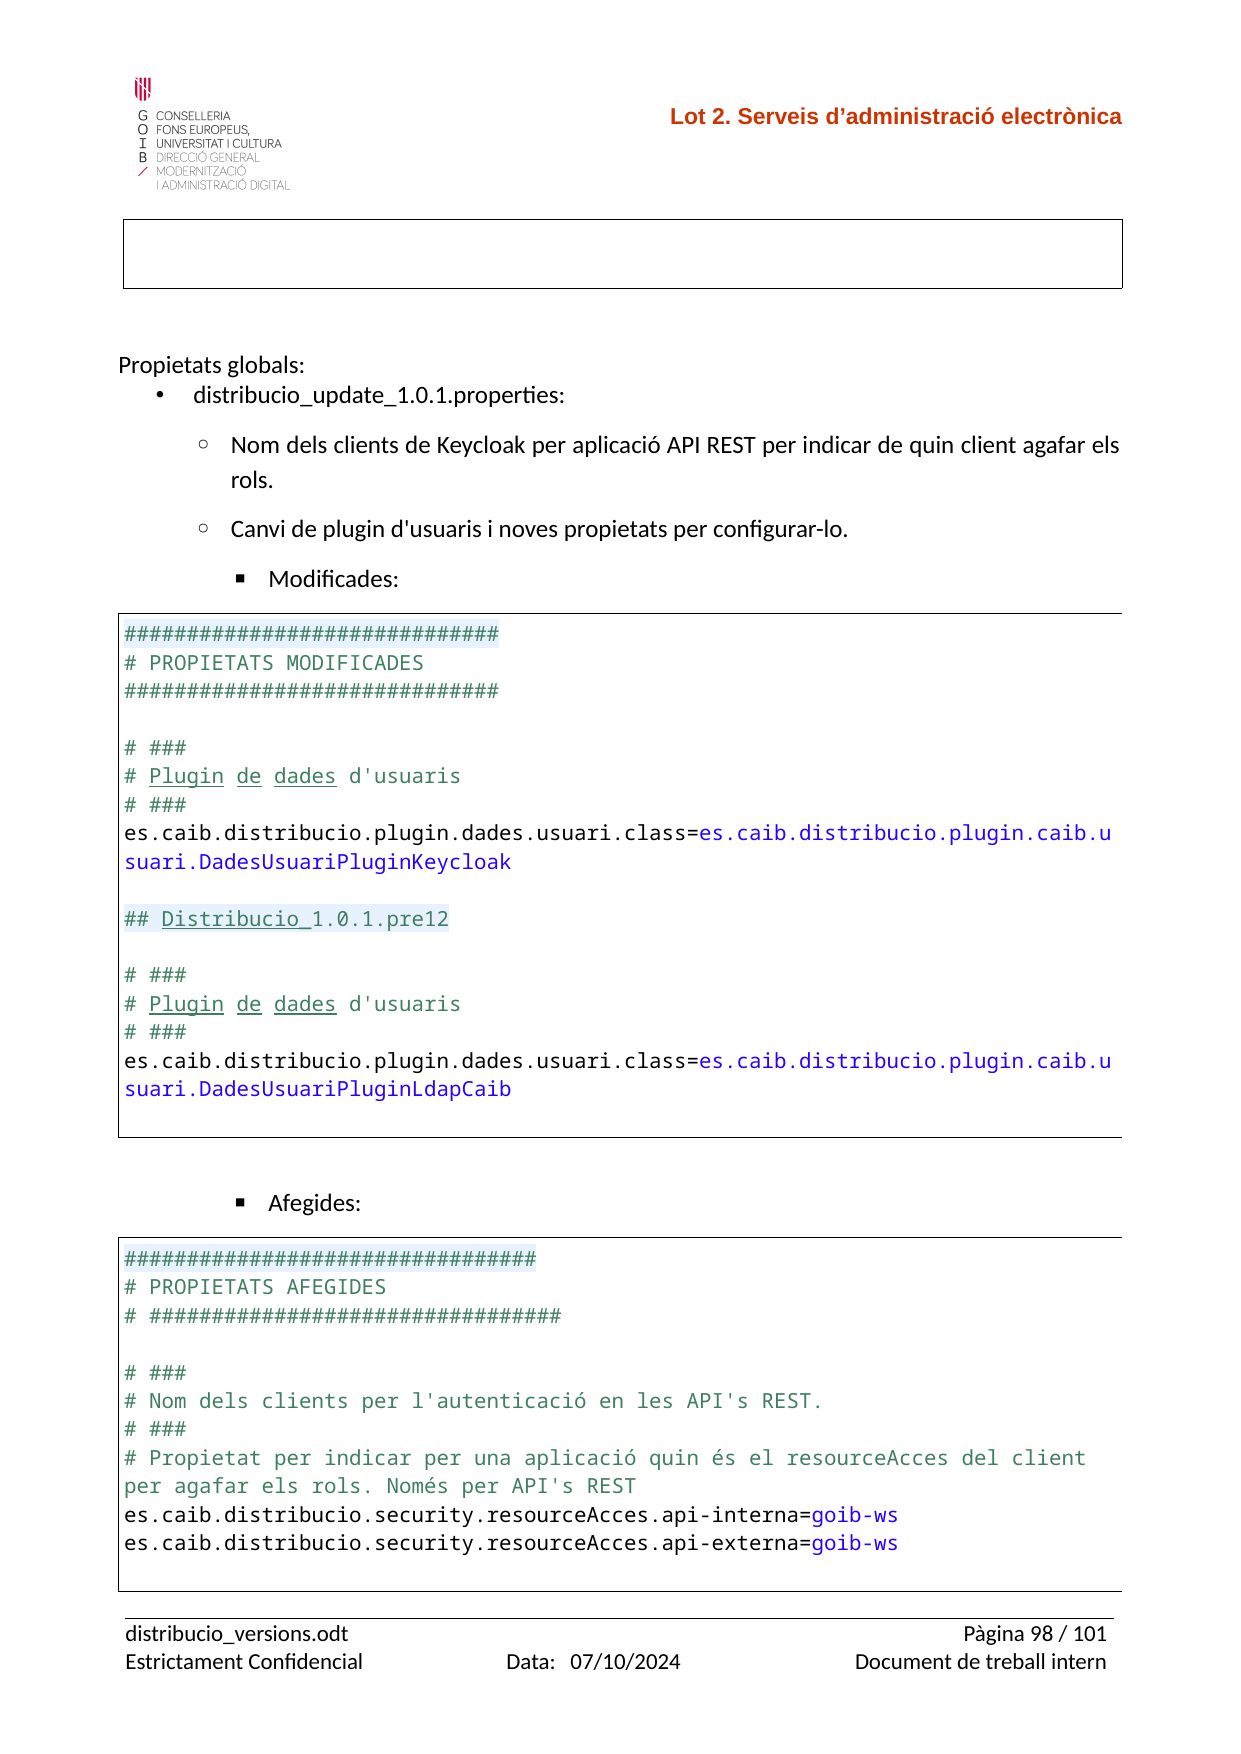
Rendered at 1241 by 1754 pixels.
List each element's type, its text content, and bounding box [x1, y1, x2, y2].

list Modificades: [231, 563, 1122, 593]
list Afegides: [231, 1188, 1122, 1218]
table_header ############################## # PROPIETATS MODIFICADES ############################## # ### # Plugin de dades d'usuaris # ### es.caib.distribucio.plugin.dades.usuari.class=es.caib.distribucio.plugin.caib.usuari.DadesUsuariPluginKeycloak ## Distribucio_1.0.1.pre12 # ### # Plugin de dades d'usuaris # ### es.caib.distribucio.plugin.dades.usuari.class=es.caib.distribucio.plugin.caib.usuari.DadesUsuariPluginLdapCaib [119, 614, 1122, 1137]
list Canvi de plugin d'usuaris i noves propietats per configurar-lo. [193, 513, 1122, 544]
picture [126, 70, 299, 197]
text Propietats globals: [118, 349, 1122, 379]
list distribucio_update_1.0.1.properties: [156, 379, 1122, 410]
table_header ################################# # PROPIETATS AFEGIDES # ################################# # ### # Nom dels clients per l'autenticació en les API's REST. # ### # Propietat per indicar per una aplicació quin és el resourceAcces del client per agafar els rols. Només per API's REST es.caib.distribucio.security.resourceAcces.api-interna=goib-ws es.caib.distribucio.security.resourceAcces.api-externa=goib-ws [119, 1238, 1122, 1591]
list Nom dels clients de Keycloak per aplicació API REST per indicar de quin client agafar els rols. [193, 429, 1122, 494]
